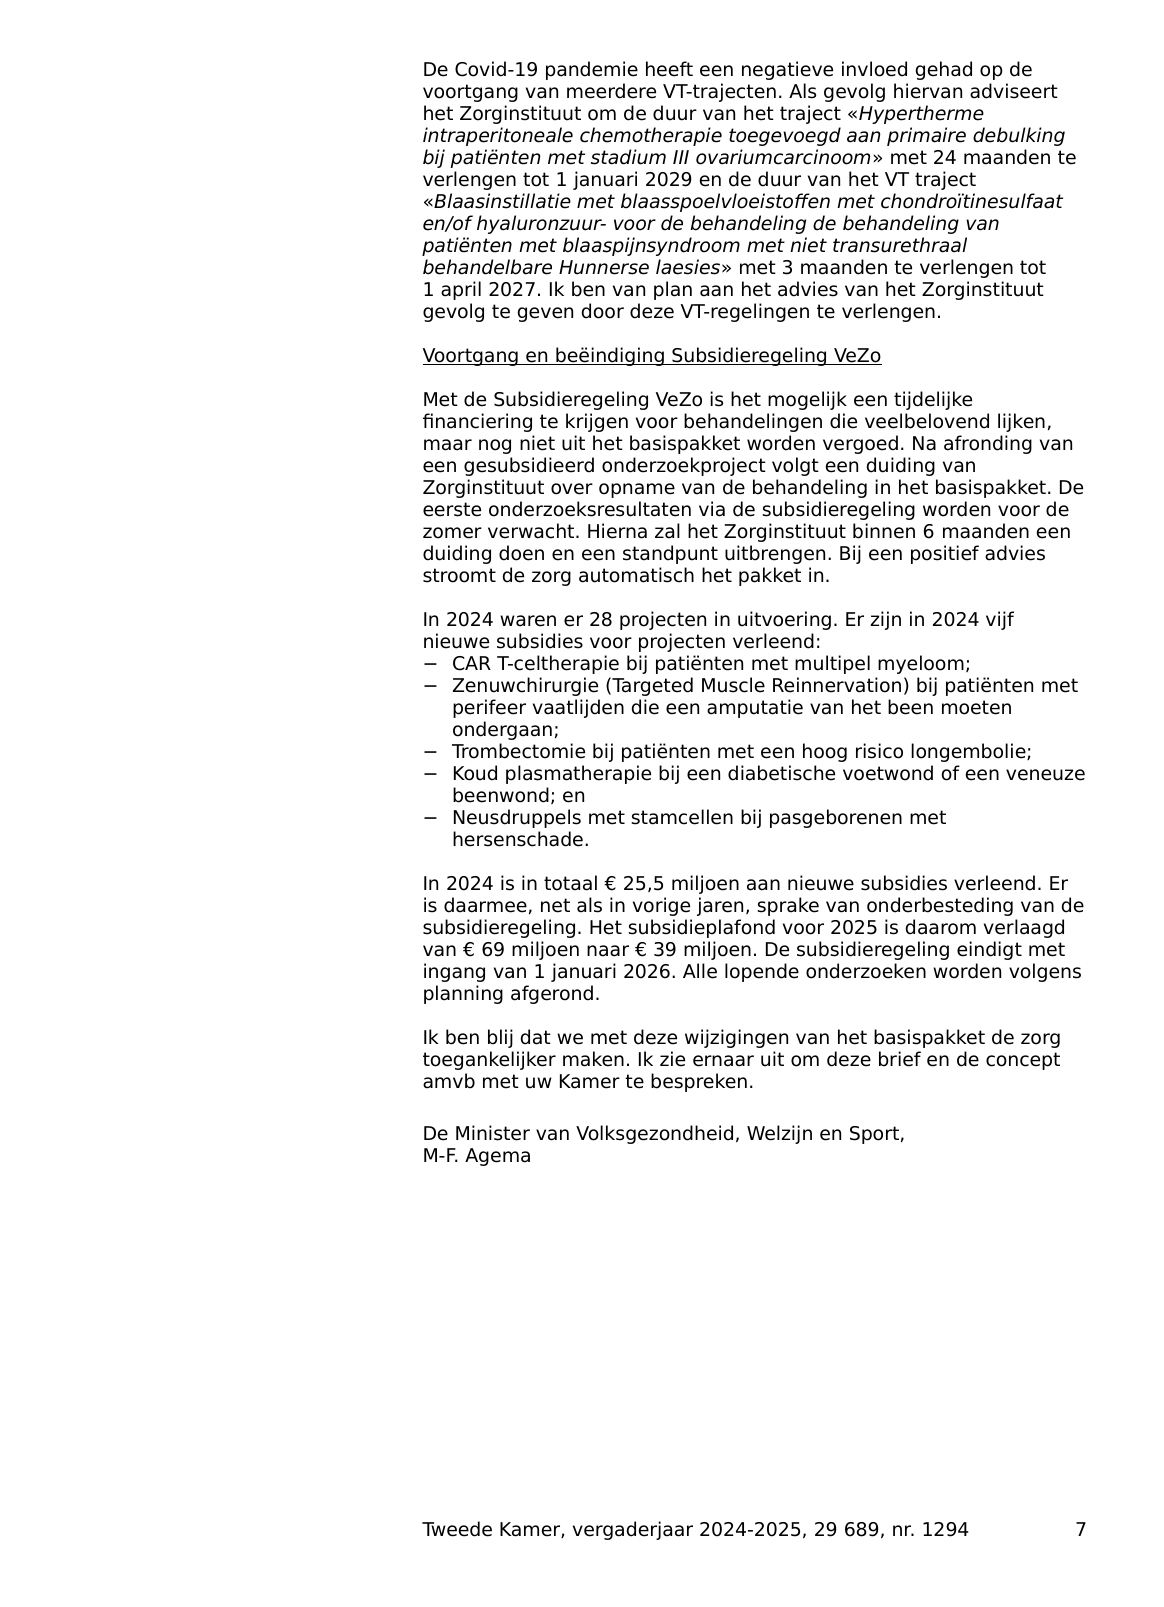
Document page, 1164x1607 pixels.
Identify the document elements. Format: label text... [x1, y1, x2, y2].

text − Trombectomie bij patiënten met een hoog risico longembolie; [422, 741, 1087, 763]
text − Zenuwchirurgie (Targeted Muscle Reinnervation) bij patiënten met perifeer vaatlijden die een amputatie van het been moeten ondergaan; [422, 675, 1087, 741]
subtitle Voortgang en beëindiging Subsidieregeling VeZo [422, 345, 1087, 367]
text In 2024 is in totaal € 25,5 miljoen aan nieuwe subsidies verleend. Er is daarmee, net als in vorige jaren, sprake van onderbesteding van de subsidieregeling. Het subsidieplafond voor 2025 is daarom verlaagd van € 69 miljoen naar € 39 miljoen. De subsidieregeling eindigt met ingang van 1 januari 2026. Alle lopende onderzoeken worden volgens planning afgerond. [422, 873, 1087, 1005]
text De Minister van Volksgezondheid, Welzijn en Sport, M-F. Agema [422, 1123, 1087, 1167]
text In 2024 waren er 28 projecten in uitvoering. Er zijn in 2024 vijf nieuwe subsidies voor projecten verleend: [422, 609, 1087, 653]
text − Neusdruppels met stamcellen bij pasgeborenen met hersenschade. [422, 807, 1087, 851]
text Met de Subsidieregeling VeZo is het mogelijk een tijdelijke financiering te krijgen voor behandelingen die veelbelovend lijken, maar nog niet uit het basispakket worden vergoed. Na afronding van een gesubsidieerd onderzoekproject volgt een duiding van Zorginstituut over opname van de behandeling in het basispakket. De eerste onderzoeksresultaten via de subsidieregeling worden voor de zomer verwacht. Hierna zal het Zorginstituut binnen 6 maanden een duiding doen en een standpunt uitbrengen. Bij een positief advies stroomt de zorg automatisch het pakket in. [422, 389, 1087, 587]
text − Koud plasmatherapie bij een diabetische voetwond of een veneuze beenwond; en [422, 763, 1087, 807]
text − CAR T-celtherapie bij patiënten met multipel myeloom; [422, 653, 1087, 675]
text Ik ben blij dat we met deze wijzigingen van het basispakket de zorg toegankelijker maken. Ik zie ernaar uit om deze brief en de concept amvb met uw Kamer te bespreken. [422, 1027, 1087, 1093]
text De Covid-19 pandemie heeft een negatieve invloed gehad op de voortgang van meerdere VT-trajecten. Als gevolg hiervan adviseert het Zorginstituut om de duur van het traject «Hypertherme intraperitoneale chemotherapie toegevoegd aan primaire debulking bij patiënten met stadium III ovariumcarcinoom» met 24 maanden te verlengen tot 1 januari 2029 en de duur van het VT traject «Blaasinstillatie met blaasspoelvloeistoffen met chondroïtinesulfaat en/of hyaluronzuur- voor de behandeling de behandeling van patiënten met blaaspijnsyndroom met niet transurethraal behandelbare Hunnerse laesies» met 3 maanden te verlengen tot 1 april 2027. Ik ben van plan aan het advies van het Zorginstituut gevolg te geven door deze VT-regelingen te verlengen. [422, 59, 1087, 323]
